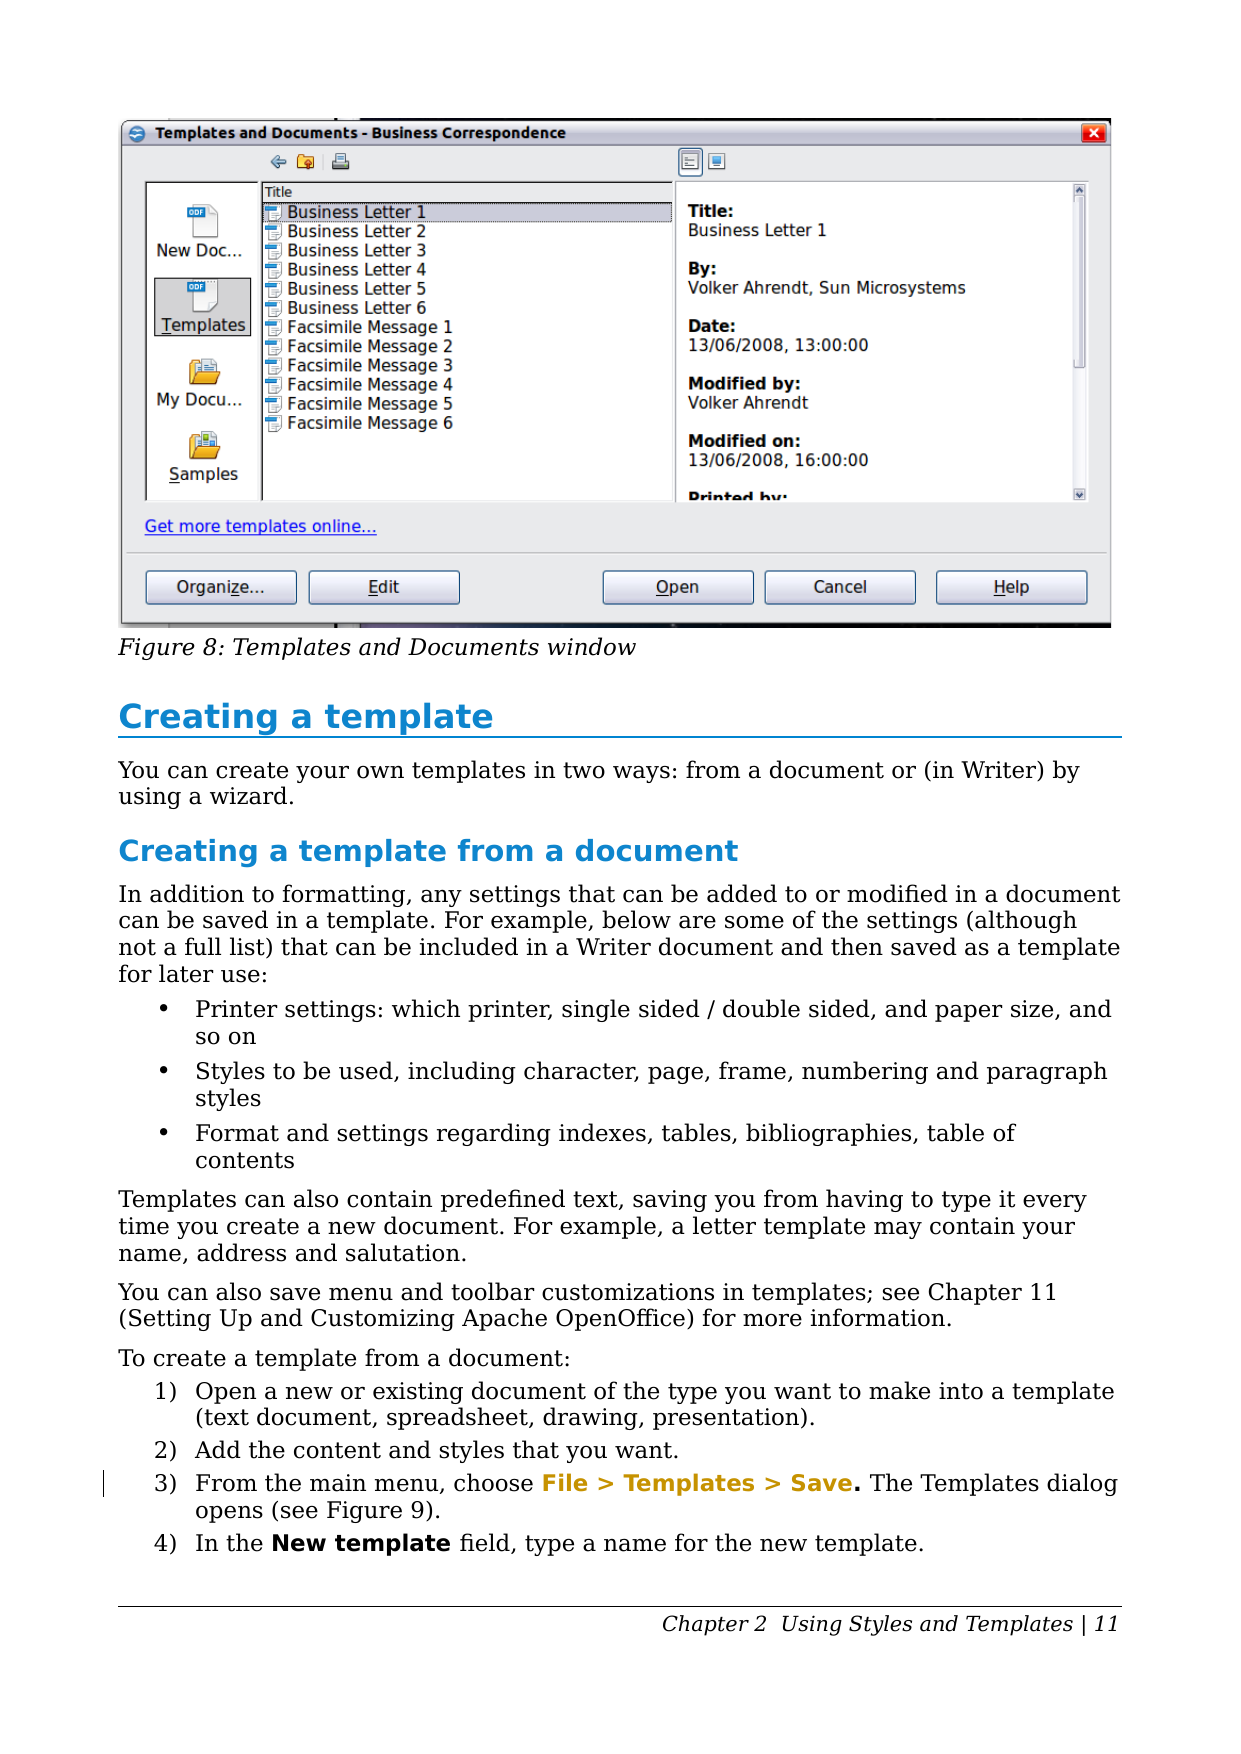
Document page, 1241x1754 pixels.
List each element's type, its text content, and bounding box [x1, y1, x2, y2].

subtitle Creating a template [118, 697, 1122, 736]
list In addition to formatting, any settings that can be added to or modified in a document can be saved in a template. For example, below are some of the settings (although not a full list) that can be included in a Writer document and then saved as a template for later use: [118, 881, 1122, 987]
list From the main menu, choose File > Templates > Save. The Templates dialog opens (see Figure 9). [177, 1470, 1122, 1524]
list In the New template field, type a name for the new template. [177, 1530, 1122, 1557]
text You can create your own templates in two ways: from a document or (in Writer) by using a wizard. [118, 757, 1122, 810]
list Open a new or existing document of the type you want to make into a template (text document, spreadsheet, drawing, presentation). [177, 1378, 1122, 1431]
list Format and settings regarding indexes, tables, bibliographies, table of contents [156, 1118, 1122, 1174]
subtitle Creating a template from a document [118, 834, 1122, 868]
list Styles to be used, including character, page, frame, numbering and paragraph styles [156, 1056, 1122, 1112]
text You can also save menu and toolbar customizations in templates; see Chapter 11 (Setting Up and Customizing Apache OpenOffice) for more information. [118, 1279, 1122, 1332]
list To create a template from a document: [118, 1345, 1122, 1371]
list Add the content and styles that you want. [177, 1437, 1122, 1464]
text Templates can also contain predefined text, saving you from having to type it every time you create a new document. For example, a letter template may contain your name, address and salutation. [118, 1186, 1122, 1266]
text Figure 8: Templates and Documents window [118, 634, 1126, 661]
picture [118, 118, 1112, 628]
list Printer settings: which printer, single sided / double sided, and paper size, and so on [156, 994, 1122, 1050]
